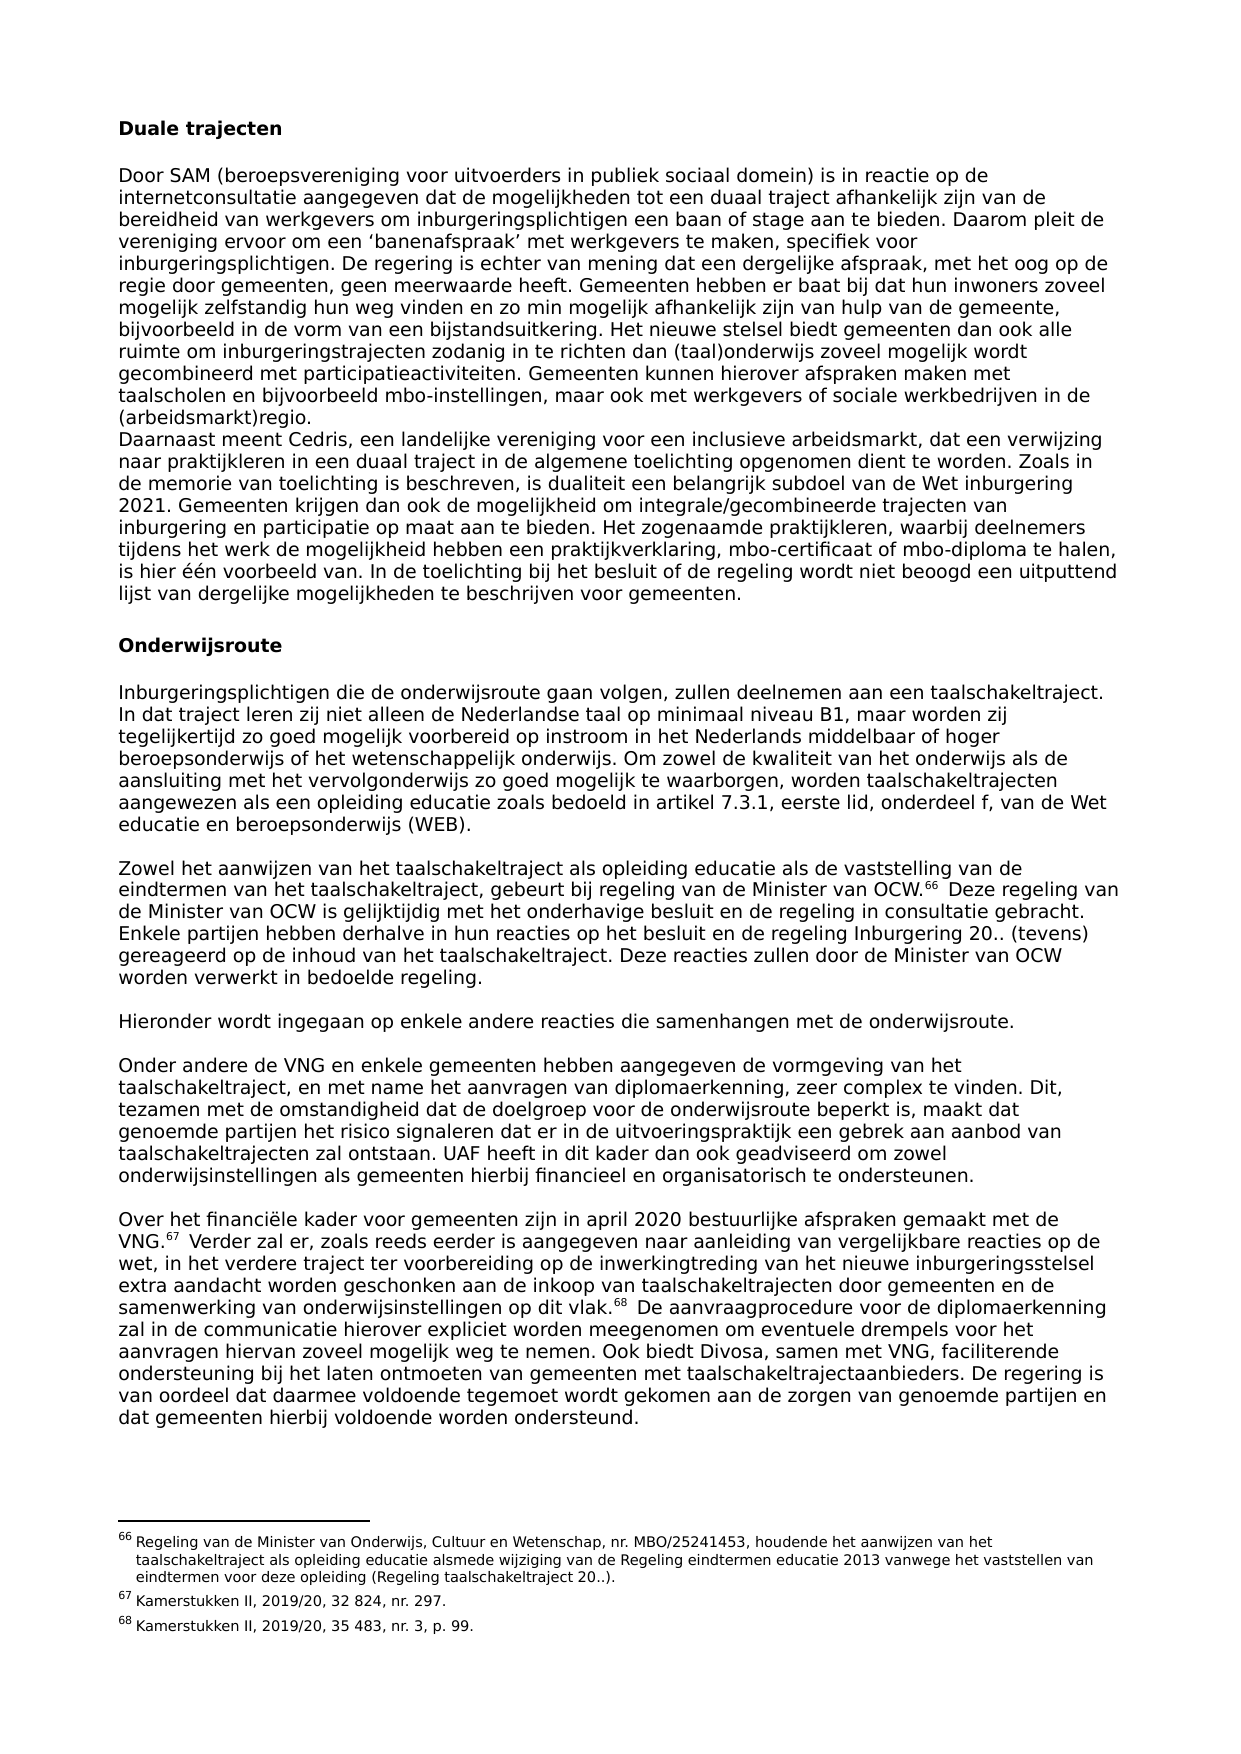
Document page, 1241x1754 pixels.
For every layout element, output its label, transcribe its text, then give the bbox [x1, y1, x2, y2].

subtitle Onderwijsroute [118, 635, 1122, 657]
text Kamerstukken II, 2019/20, 35 483, nr. 3, p. 99. [118, 1614, 1122, 1636]
text Hieronder wordt ingegaan op enkele andere reacties die samenhangen met de onderwijsroute. [118, 1011, 1122, 1033]
text Regeling van de Minister van Onderwijs, Cultuur en Wetenschap, nr. MBO/25241453, houdende het aanwijzen van het taalschakeltraject als opleiding educatie alsmede wijziging van de Regeling eindtermen educatie 2013 vanwege het vaststellen van eindtermen voor deze opleiding (Regeling taalschakeltraject 20..). [118, 1530, 1122, 1586]
text Over het financiële kader voor gemeenten zijn in april 2020 bestuurlijke afspraken gemaakt met de VNG. Verder zal er, zoals reeds eerder is aangegeven naar aanleiding van vergelijkbare reacties op de wet, in het verdere traject ter voorbereiding op de inwerkingtreding van het nieuwe inburgeringsstelsel extra aandacht worden geschonken aan de inkoop van taalschakeltrajecten door gemeenten en de samenwerking van onderwijsinstellingen op dit vlak. De aanvraagprocedure voor de diplomaerkenning zal in de communicatie hierover expliciet worden meegenomen om eventuele drempels voor het aanvragen hiervan zoveel mogelijk weg te nemen. Ook biedt Divosa, samen met VNG, faciliterende ondersteuning bij het laten ontmoeten van gemeenten met taalschakeltrajectaanbieders. De regering is van oordeel dat daarmee voldoende tegemoet wordt gekomen aan de zorgen van genoemde partijen en dat gemeenten hierbij voldoende worden ondersteund. [118, 1209, 1122, 1428]
text Door SAM (beroepsvereniging voor uitvoerders in publiek sociaal domein) is in reactie op de internetconsultatie aangegeven dat de mogelijkheden tot een duaal traject afhankelijk zijn van de bereidheid van werkgevers om inburgeringsplichtigen een baan of stage aan te bieden. Daarom pleit de vereniging ervoor om een ‘banenafspraak’ met werkgevers te maken, specifiek voor inburgeringsplichtigen. De regering is echter van mening dat een dergelijke afspraak, met het oog op de regie door gemeenten, geen meerwaarde heeft. Gemeenten hebben er baat bij dat hun inwoners zoveel mogelijk zelfstandig hun weg vinden en zo min mogelijk afhankelijk zijn van hulp van de gemeente, bijvoorbeeld in de vorm van een bijstandsuitkering. Het nieuwe stelsel biedt gemeenten dan ook alle ruimte om inburgeringstrajecten zodanig in te richten dan (taal)onderwijs zoveel mogelijk wordt gecombineerd met participatieactiviteiten. Gemeenten kunnen hierover afspraken maken met taalscholen en bijvoorbeeld mbo-instellingen, maar ook met werkgevers of sociale werkbedrijven in de (arbeidsmarkt)regio. [118, 165, 1122, 429]
text Onder andere de VNG en enkele gemeenten hebben aangegeven de vormgeving van het taalschakeltraject, en met name het aanvragen van diplomaerkenning, zeer complex te vinden. Dit, tezamen met de omstandigheid dat de doelgroep voor de onderwijsroute beperkt is, maakt dat genoemde partijen het risico signaleren dat er in de uitvoeringspraktijk een gebrek aan aanbod van taalschakeltrajecten zal ontstaan. UAF heeft in dit kader dan ook geadviseerd om zowel onderwijsinstellingen als gemeenten hierbij financieel en organisatorisch te ondersteunen. [118, 1055, 1122, 1187]
text Inburgeringsplichtigen die de onderwijsroute gaan volgen, zullen deelnemen aan een taalschakeltraject. In dat traject leren zij niet alleen de Nederlandse taal op minimaal niveau B1, maar worden zij tegelijkertijd zo goed mogelijk voorbereid op instroom in het Nederlands middelbaar of hoger beroepsonderwijs of het wetenschappelijk onderwijs. Om zowel de kwaliteit van het onderwijs als de aansluiting met het vervolgonderwijs zo goed mogelijk te waarborgen, worden taalschakeltrajecten aangewezen als een opleiding educatie zoals bedoeld in artikel 7.3.1, eerste lid, onderdeel f, van de Wet educatie en beroepsonderwijs (WEB). [118, 682, 1122, 836]
subtitle Duale trajecten [118, 118, 1122, 140]
text Zowel het aanwijzen van het taalschakeltraject als opleiding educatie als de vaststelling van de eindtermen van het taalschakeltraject, gebeurt bij regeling van de Minister van OCW. Deze regeling van de Minister van OCW is gelijktijdig met het onderhavige besluit en de regeling in consultatie gebracht. Enkele partijen hebben derhalve in hun reacties op het besluit en de regeling Inburgering 20.. (tevens) gereageerd op de inhoud van het taalschakeltraject. Deze reacties zullen door de Minister van OCW worden verwerkt in bedoelde regeling. [118, 857, 1122, 989]
text Daarnaast meent Cedris, een landelijke vereniging voor een inclusieve arbeidsmarkt, dat een verwijzing naar praktijkleren in een duaal traject in de algemene toelichting opgenomen dient te worden. Zoals in de memorie van toelichting is beschreven, is dualiteit een belangrijk subdoel van de Wet inburgering 2021. Gemeenten krijgen dan ook de mogelijkheid om integrale/gecombineerde trajecten van inburgering en participatie op maat aan te bieden. Het zogenaamde praktijkleren, waarbij deelnemers tijdens het werk de mogelijkheid hebben een praktijkverklaring, mbo-certificaat of mbo-diploma te halen, is hier één voorbeeld van. In de toelichting bij het besluit of de regeling wordt niet beoogd een uitputtend lijst van dergelijke mogelijkheden te beschrijven voor gemeenten. [118, 429, 1122, 605]
text Kamerstukken II, 2019/20, 32 824, nr. 297. [118, 1589, 1122, 1611]
